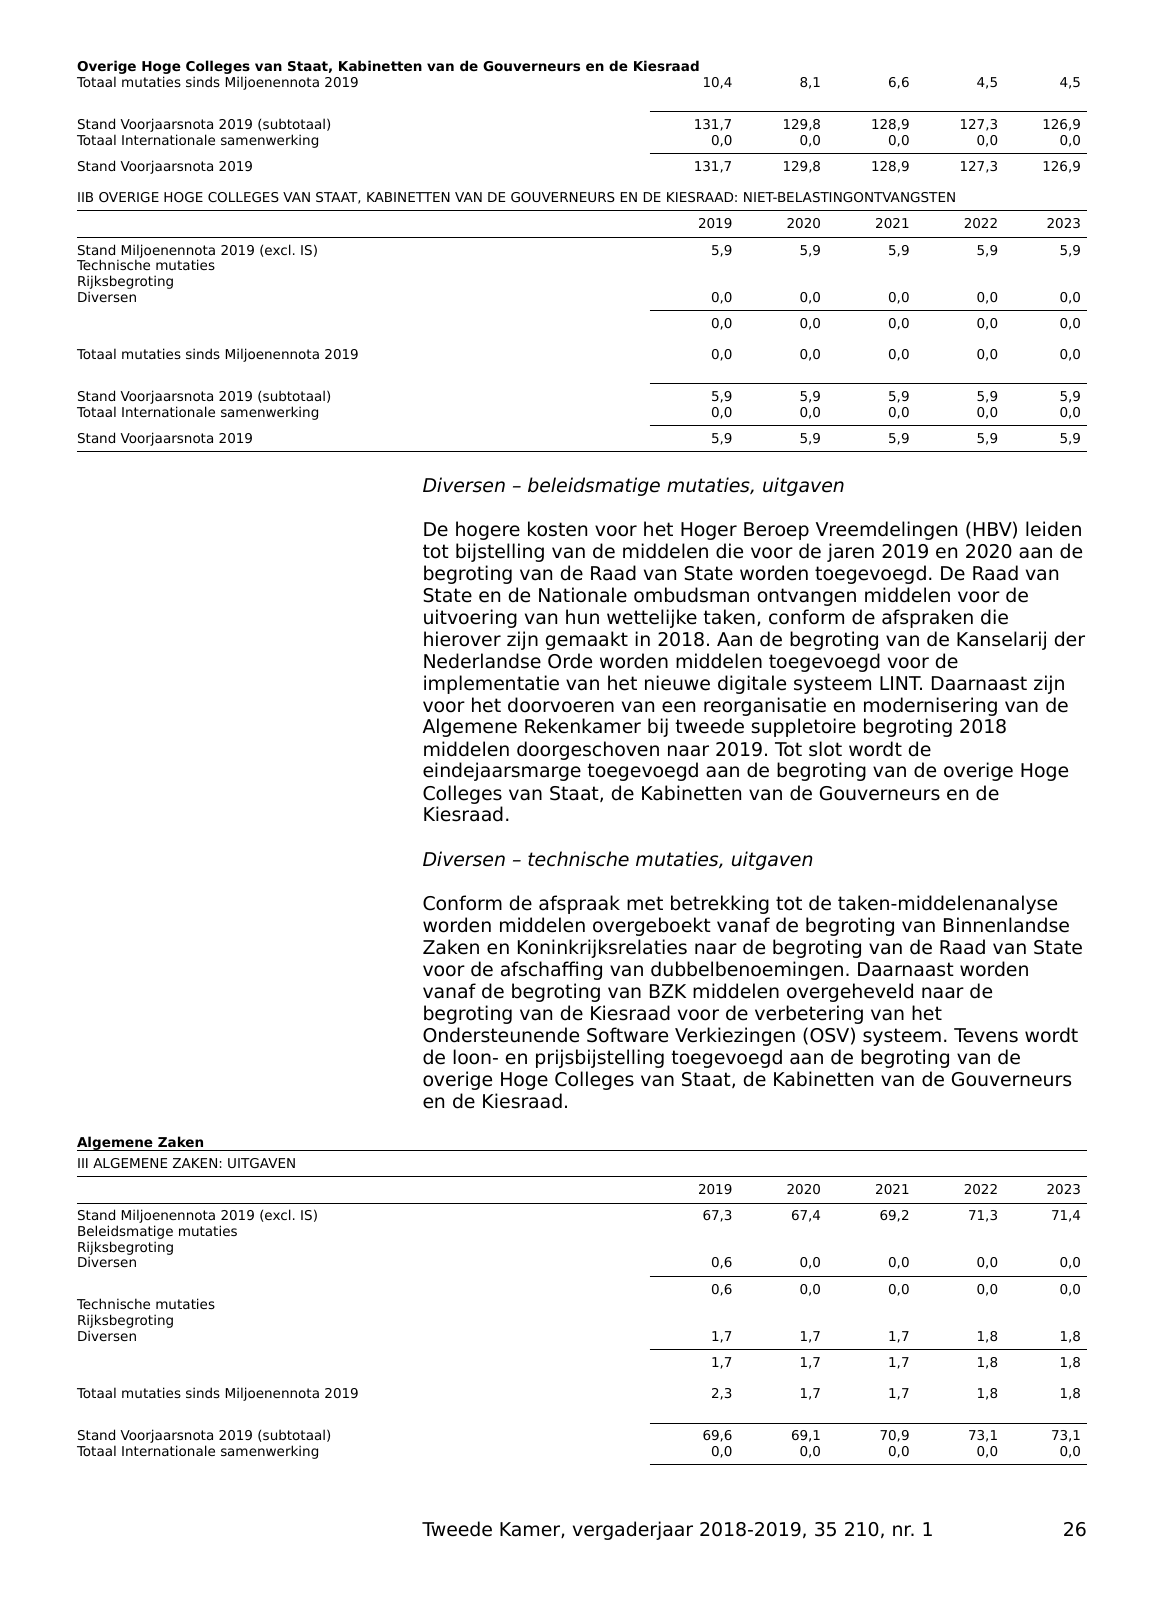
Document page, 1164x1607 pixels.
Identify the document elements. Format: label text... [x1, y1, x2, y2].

table_cell [827, 1313, 915, 1329]
table_cell [650, 258, 738, 274]
table_cell 1,8 [915, 1329, 1004, 1349]
table_cell 126,9 [1004, 112, 1087, 132]
table_cell [738, 1224, 827, 1239]
table_cell 0,0 [650, 347, 738, 363]
table_cell 0,0 [915, 311, 1004, 331]
table_cell 131,7 [650, 112, 738, 132]
table_cell 0,0 [1004, 133, 1087, 153]
table_cell 69,6 [650, 1424, 738, 1444]
table_cell 71,4 [1004, 1204, 1087, 1224]
table_cell [1004, 1297, 1087, 1313]
table_cell [827, 91, 915, 111]
table_cell 1,8 [1004, 1329, 1087, 1349]
table_cell [1004, 1313, 1087, 1329]
table_cell 0,0 [915, 133, 1004, 153]
table_cell 0,0 [827, 405, 915, 425]
table_header Algemene Zaken [77, 1134, 1087, 1150]
table_cell [915, 331, 1004, 347]
text Conform de afspraak met betrekking tot de taken-middelenanalyse worden middelen overgeboekt vanaf de begroting van Binnenlandse Zaken en Koninkrijksrelaties naar de begroting van de Raad van State voor de afschaffing van dubbelbenoemingen. Daarnaast worden vanaf de begroting van BZK middelen overgeheveld naar de begroting van de Kiesraad voor de verbetering van het Ondersteunende Software Verkiezingen (OSV) systeem. Tevens wordt de loon- en prijsbijstelling toegevoegd aan de begroting van de overige Hoge Colleges van Staat, de Kabinetten van de Gouverneurs en de Kiesraad. [422, 893, 1087, 1112]
table_cell Totaal Internationale samenwerking [77, 133, 649, 153]
table_cell 5,9 [1004, 238, 1087, 258]
table_cell [77, 1402, 649, 1422]
table_cell [1004, 91, 1087, 111]
table_cell 1,7 [827, 1386, 915, 1402]
table_cell [738, 1297, 827, 1313]
table_cell 1,8 [1004, 1350, 1087, 1371]
table_cell 0,0 [650, 290, 738, 310]
table_cell III ALGEMENE ZAKEN: UITGAVEN [77, 1151, 1087, 1176]
table_cell 0,0 [738, 1255, 827, 1276]
table_cell 1,7 [650, 1329, 738, 1349]
table_cell 5,9 [738, 238, 827, 258]
table_cell Totaal Internationale samenwerking [77, 405, 649, 425]
table_cell 127,3 [915, 154, 1004, 174]
table_cell 2020 [738, 211, 827, 237]
table_cell [738, 91, 827, 111]
table_cell 2023 [1004, 1177, 1087, 1202]
table_cell 0,0 [738, 405, 827, 425]
table_cell 67,3 [650, 1204, 738, 1224]
table_cell 0,0 [738, 311, 827, 331]
table_cell [77, 1276, 649, 1297]
table_cell [1004, 331, 1087, 347]
table_cell [77, 363, 649, 383]
table_cell 126,9 [1004, 154, 1087, 174]
table_cell [77, 91, 649, 111]
table_cell [738, 174, 827, 190]
table_cell [915, 91, 1004, 111]
table_cell 73,1 [1004, 1424, 1087, 1444]
table_cell 2021 [827, 1177, 915, 1202]
table_cell 0,0 [650, 311, 738, 331]
table_cell [915, 1297, 1004, 1313]
table_cell Totaal mutaties sinds Miljoenennota 2019 [77, 75, 649, 91]
table_cell 4,5 [1004, 75, 1087, 91]
table_cell [77, 174, 649, 190]
table_cell 0,0 [650, 405, 738, 425]
table_cell 5,9 [827, 384, 915, 405]
table_cell 1,7 [738, 1329, 827, 1349]
table_cell [738, 1371, 827, 1386]
table_cell 1,7 [827, 1350, 915, 1371]
table_cell 0,0 [738, 290, 827, 310]
table_cell 0,0 [1004, 347, 1087, 363]
table_cell 0,0 [1004, 1444, 1087, 1464]
table_cell 0,0 [915, 1255, 1004, 1276]
table_cell [650, 363, 738, 383]
table_cell 0,0 [827, 311, 915, 331]
table_cell 2,3 [650, 1386, 738, 1402]
table_cell 129,8 [738, 112, 827, 132]
table_cell Diversen [77, 1329, 649, 1349]
table_cell [915, 1240, 1004, 1255]
table_cell 1,7 [738, 1386, 827, 1402]
table_cell [827, 1297, 915, 1313]
table_cell [650, 1313, 738, 1329]
table_cell 1,7 [738, 1350, 827, 1371]
table_cell [915, 174, 1004, 190]
table_cell Stand Voorjaarsnota 2019 (subtotaal) [77, 383, 649, 405]
table_cell 0,6 [650, 1277, 738, 1297]
table_cell Diversen [77, 290, 649, 310]
table_cell 4,5 [915, 75, 1004, 91]
table_header Overige Hoge Colleges van Staat, Kabinetten van de Gouverneurs en de Kiesraad [77, 59, 1087, 75]
table_cell 2021 [827, 211, 915, 237]
table_cell 8,1 [738, 75, 827, 91]
table_cell [827, 258, 915, 274]
table_cell 0,0 [650, 133, 738, 153]
table_cell [650, 274, 738, 289]
table_cell Stand Voorjaarsnota 2019 (subtotaal) [77, 111, 649, 132]
table_cell 0,0 [915, 1277, 1004, 1297]
table_cell [1004, 1240, 1087, 1255]
text De hogere kosten voor het Hoger Beroep Vreemdelingen (HBV) leiden tot bijstelling van de middelen die voor de jaren 2019 en 2020 aan de begroting van de Raad van State worden toegevoegd. De Raad van State en de Nationale ombudsman ontvangen middelen voor de uitvoering van hun wettelijke taken, conform de afspraken die hierover zijn gemaakt in 2018. Aan de begroting van de Kanselarij der Nederlandse Orde worden middelen toegevoegd voor de implementatie van het nieuwe digitale systeem LINT. Daarnaast zijn voor het doorvoeren van een reorganisatie en modernisering van de Algemene Rekenkamer bij tweede suppletoire begroting 2018 middelen doorgeschoven naar 2019. Tot slot wordt de eindejaarsmarge toegevoegd aan de begroting van de overige Hoge Colleges van Staat, de Kabinetten van de Gouverneurs en de Kiesraad. [422, 519, 1087, 826]
subtitle Diversen – beleidsmatige mutaties, uitgaven [422, 474, 1087, 496]
table_cell [1004, 1402, 1087, 1422]
table_cell [650, 1371, 738, 1386]
table_cell 5,9 [915, 384, 1004, 405]
table_cell [650, 1402, 738, 1422]
table_cell Stand Voorjaarsnota 2019 [77, 425, 649, 451]
table_cell 0,0 [1004, 311, 1087, 331]
table_cell 0,0 [738, 347, 827, 363]
table_cell 128,9 [827, 112, 915, 132]
table_cell IIB OVERIGE HOGE COLLEGES VAN STAAT, KABINETTEN VAN DE GOUVERNEURS EN DE KIESRAAD: NIET-BELASTINGONTVANGSTEN [77, 190, 1087, 210]
subtitle Diversen – technische mutaties, uitgaven [422, 848, 1087, 871]
table_cell 2019 [650, 1177, 738, 1202]
table_cell Stand Voorjaarsnota 2019 [77, 153, 649, 174]
table_cell [1004, 174, 1087, 190]
table_cell 2022 [915, 1177, 1004, 1202]
table_cell [1004, 363, 1087, 383]
table_cell [738, 363, 827, 383]
table_cell [738, 1240, 827, 1255]
table_cell [77, 331, 649, 347]
table_cell 128,9 [827, 154, 915, 174]
table_cell [738, 331, 827, 347]
table_cell Technische mutaties [77, 258, 649, 274]
table_cell [827, 174, 915, 190]
table_cell 69,2 [827, 1204, 915, 1224]
table_cell 5,9 [1004, 384, 1087, 405]
table_cell 6,6 [827, 75, 915, 91]
table_cell 0,0 [915, 1444, 1004, 1464]
table_cell [827, 1240, 915, 1255]
table_cell 0,0 [738, 1444, 827, 1464]
table_cell [650, 174, 738, 190]
table_cell 5,9 [827, 238, 915, 258]
table_cell 0,0 [915, 405, 1004, 425]
table_cell Beleidsmatige mutaties [77, 1224, 649, 1239]
table_cell Totaal mutaties sinds Miljoenennota 2019 [77, 347, 649, 363]
table_cell Stand Miljoenennota 2019 (excl. IS) [77, 1204, 649, 1224]
table_cell Stand Voorjaarsnota 2019 (subtotaal) [77, 1423, 649, 1444]
table_cell [1004, 1224, 1087, 1239]
table_cell 71,3 [915, 1204, 1004, 1224]
table_cell [738, 1402, 827, 1422]
table_cell [77, 211, 649, 237]
table_cell 70,9 [827, 1424, 915, 1444]
table_cell 0,0 [827, 1277, 915, 1297]
table_cell 1,8 [915, 1350, 1004, 1371]
table_cell 0,0 [827, 1255, 915, 1276]
table_cell [915, 1402, 1004, 1422]
table_cell [77, 1371, 649, 1386]
table_cell 0,0 [738, 133, 827, 153]
table_cell 2022 [915, 211, 1004, 237]
table_cell 0,0 [1004, 1255, 1087, 1276]
table_cell 5,9 [1004, 426, 1087, 451]
table_cell 0,0 [827, 347, 915, 363]
table_cell [1004, 1371, 1087, 1386]
table_cell [827, 1224, 915, 1239]
table_cell [650, 1224, 738, 1239]
table_cell [827, 331, 915, 347]
table_cell 1,8 [1004, 1386, 1087, 1402]
table_cell 2019 [650, 211, 738, 237]
table_cell 0,0 [1004, 405, 1087, 425]
table_cell 0,0 [738, 1277, 827, 1297]
table_cell 0,0 [650, 1444, 738, 1464]
table_cell [738, 258, 827, 274]
table_cell 5,9 [650, 384, 738, 405]
table_cell [827, 1371, 915, 1386]
table_cell 0,6 [650, 1255, 738, 1276]
table_cell 129,8 [738, 154, 827, 174]
table_cell [827, 363, 915, 383]
table_cell [915, 1371, 1004, 1386]
table_cell [650, 91, 738, 111]
table_cell [827, 274, 915, 289]
table_cell 0,0 [915, 347, 1004, 363]
table_cell [915, 274, 1004, 289]
table_cell [77, 1177, 649, 1202]
table_cell [915, 1224, 1004, 1239]
table_cell [827, 1402, 915, 1422]
table_cell 5,9 [738, 384, 827, 405]
table_cell [650, 1297, 738, 1313]
table_cell 131,7 [650, 154, 738, 174]
table_cell 67,4 [738, 1204, 827, 1224]
table_cell 2023 [1004, 211, 1087, 237]
table_cell Totaal Internationale samenwerking [77, 1444, 649, 1464]
table_cell [738, 274, 827, 289]
table_cell [1004, 274, 1087, 289]
table_cell [77, 1349, 649, 1371]
table_cell 5,9 [650, 426, 738, 451]
table_cell 73,1 [915, 1424, 1004, 1444]
table_cell Rijksbegroting [77, 1313, 649, 1329]
table_cell [77, 310, 649, 331]
table_cell [1004, 258, 1087, 274]
table_cell 1,8 [915, 1386, 1004, 1402]
table_cell [915, 1313, 1004, 1329]
table_cell [738, 1313, 827, 1329]
table_cell 127,3 [915, 112, 1004, 132]
table_cell Diversen [77, 1255, 649, 1276]
table_cell [650, 1240, 738, 1255]
table_cell Totaal mutaties sinds Miljoenennota 2019 [77, 1386, 649, 1402]
table_cell 0,0 [1004, 290, 1087, 310]
table_cell 10,4 [650, 75, 738, 91]
table_cell 0,0 [915, 290, 1004, 310]
table_cell Rijksbegroting [77, 1240, 649, 1255]
table_cell Rijksbegroting [77, 274, 649, 289]
table_cell 5,9 [915, 238, 1004, 258]
table_cell 0,0 [827, 133, 915, 153]
table_cell 5,9 [915, 426, 1004, 451]
table_cell Technische mutaties [77, 1297, 649, 1313]
table_cell 0,0 [827, 290, 915, 310]
table_cell 69,1 [738, 1424, 827, 1444]
table_cell 5,9 [650, 238, 738, 258]
table_cell Stand Miljoenennota 2019 (excl. IS) [77, 238, 649, 258]
table_cell 2020 [738, 1177, 827, 1202]
table_cell 0,0 [827, 1444, 915, 1464]
table_cell [915, 363, 1004, 383]
table_cell 0,0 [1004, 1277, 1087, 1297]
table_cell [650, 331, 738, 347]
table_cell 1,7 [827, 1329, 915, 1349]
table_cell 5,9 [827, 426, 915, 451]
table_cell [915, 258, 1004, 274]
table_cell 5,9 [738, 426, 827, 451]
table_cell 1,7 [650, 1350, 738, 1371]
